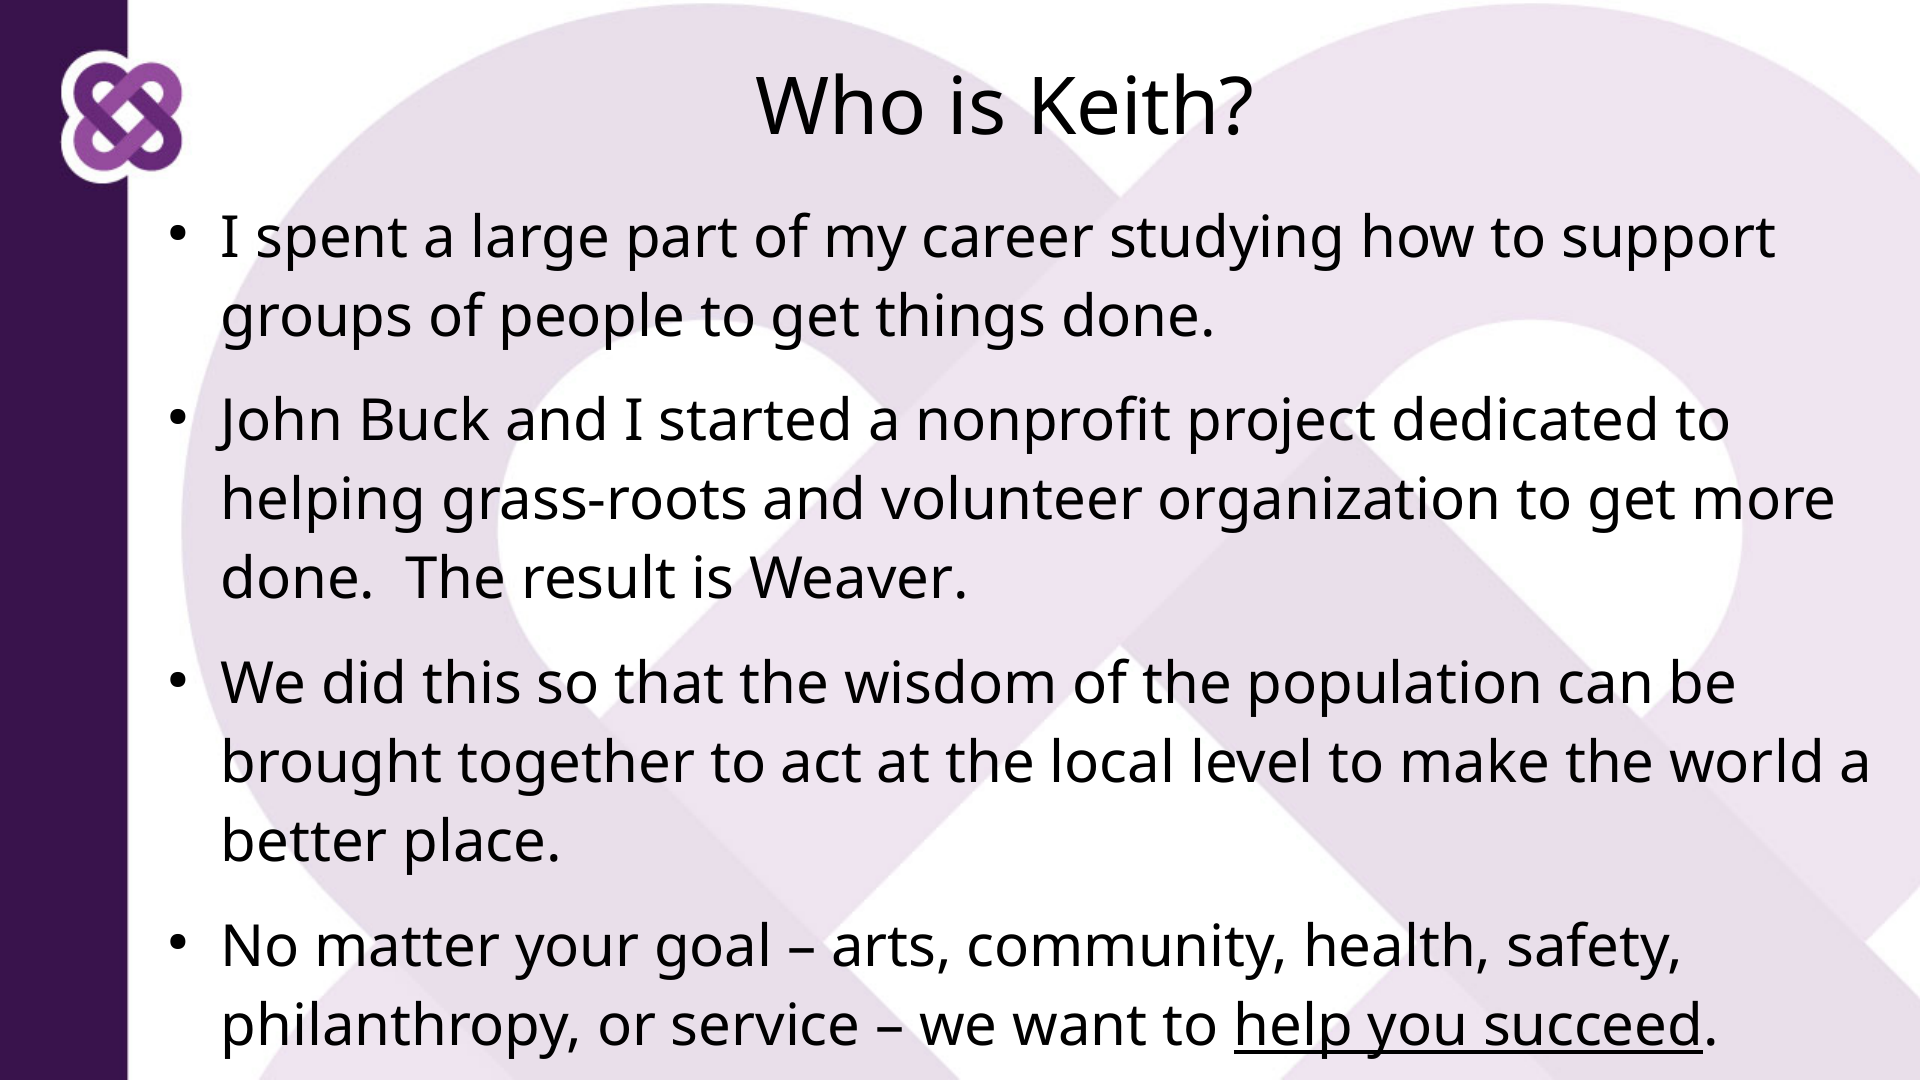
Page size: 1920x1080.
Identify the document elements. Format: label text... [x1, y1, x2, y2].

picture [0, 0, 1920, 1080]
list I spent a large part of my career studying how to support groups of people to get things done. John Buck and I started a nonprofit project dedicated to helping grass-roots and volunteer organization to get more done. The result is Weaver. We did this so that the wisdom of the population can be brought together to act at the local level to make the world a better place. No matter your goal – arts, community, health, safety, philanthropy, or service – we want to help you succeed. [150, 194, 1876, 1010]
title Who is Keith? [135, 42, 1876, 166]
